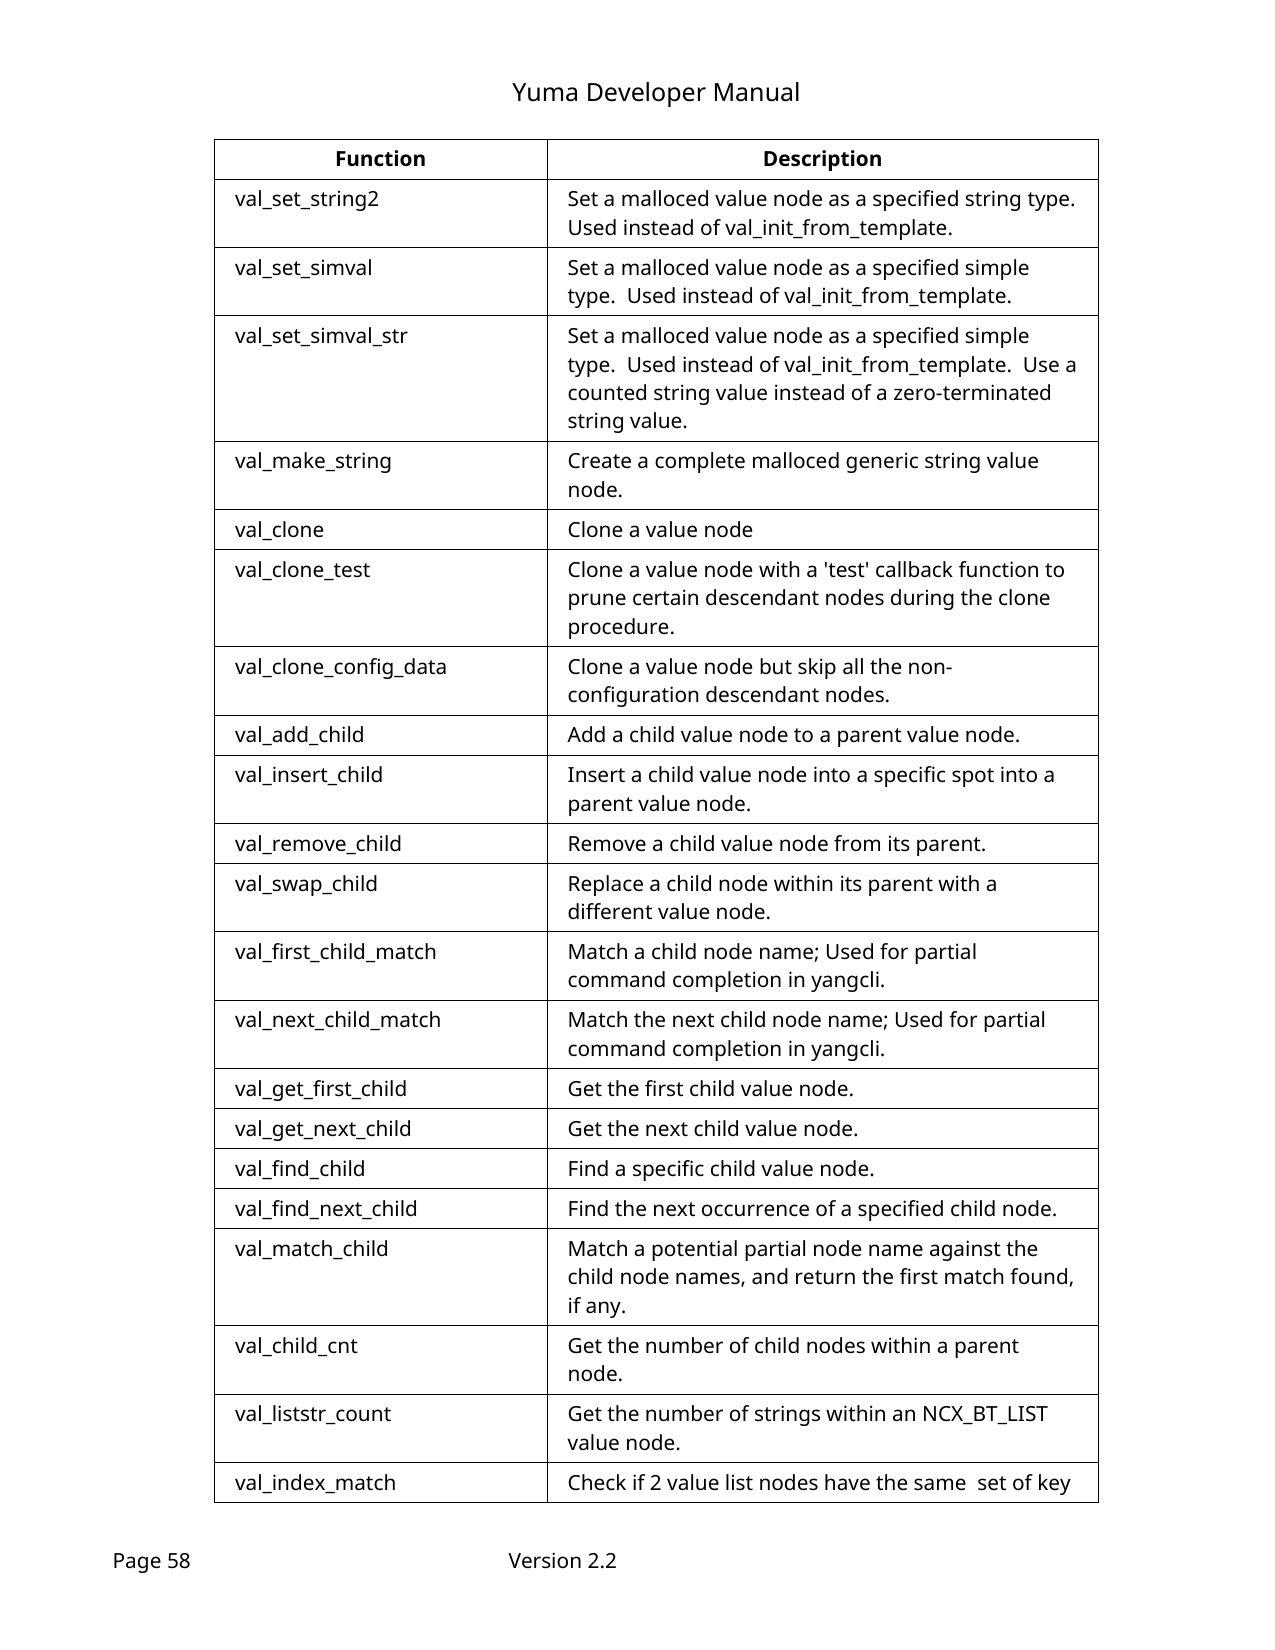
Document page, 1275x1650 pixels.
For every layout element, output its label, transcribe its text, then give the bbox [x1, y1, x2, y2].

table_cell Insert a child value node into a specific spot into a parent value node. [548, 756, 1098, 823]
table_cell val_index_match [215, 1463, 547, 1502]
table_header Function [215, 140, 547, 178]
table_cell val_clone_config_data [215, 647, 547, 714]
table_cell val_swap_child [215, 864, 547, 931]
table_cell Clone a value node with a 'test' callback function to prune certain descendant nodes during the clone procedure. [548, 550, 1098, 646]
table_cell val_get_next_child [215, 1109, 547, 1148]
table_cell Get the first child value node. [548, 1069, 1098, 1108]
table_cell Match a potential partial node name against the child node names, and return the first match found, if any. [548, 1229, 1098, 1325]
table_cell Remove a child value node from its parent. [548, 824, 1098, 863]
table_header Description [548, 140, 1098, 178]
table_cell Set a malloced value node as a specified simple type. Used instead of val_init_from_template. [548, 248, 1098, 315]
table_cell val_insert_child [215, 756, 547, 823]
table_cell Find a specific child value node. [548, 1149, 1098, 1188]
table_cell Find the next occurrence of a specified child node. [548, 1189, 1098, 1228]
table_cell Check if 2 value list nodes have the same set of key [548, 1463, 1098, 1502]
table_cell val_clone [215, 510, 547, 549]
table_cell Get the number of child nodes within a parent node. [548, 1326, 1098, 1393]
table_cell Match the next child node name; Used for partial command completion in yangcli. [548, 1001, 1098, 1068]
table_cell val_match_child [215, 1229, 547, 1325]
table_cell val_set_string2 [215, 180, 547, 247]
table_cell Match a child node name; Used for partial command completion in yangcli. [548, 932, 1098, 1000]
table_cell Add a child value node to a parent value node. [548, 716, 1098, 754]
table_cell val_liststr_count [215, 1395, 547, 1462]
table_cell Create a complete malloced generic string value node. [548, 442, 1098, 509]
table_cell val_get_first_child [215, 1069, 547, 1108]
table_cell Replace a child node within its parent with a different value node. [548, 864, 1098, 931]
table_cell val_find_next_child [215, 1189, 547, 1228]
table_cell val_clone_test [215, 550, 547, 646]
table_cell val_next_child_match [215, 1001, 547, 1068]
table_cell Set a malloced value node as a specified simple type. Used instead of val_init_from_template. Use a counted string value instead of a zero-terminated string value. [548, 316, 1098, 441]
table_cell val_remove_child [215, 824, 547, 863]
table_cell Get the number of strings within an NCX_BT_LIST value node. [548, 1395, 1098, 1462]
table_cell Get the next child value node. [548, 1109, 1098, 1148]
table_cell Clone a value node [548, 510, 1098, 549]
table_cell val_child_cnt [215, 1326, 547, 1393]
table_cell val_make_string [215, 442, 547, 509]
table_cell val_find_child [215, 1149, 547, 1188]
table_cell val_add_child [215, 716, 547, 754]
table_cell Set a malloced value node as a specified string type. Used instead of val_init_from_template. [548, 180, 1098, 247]
table_cell Clone a value node but skip all the non-configuration descendant nodes. [548, 647, 1098, 714]
table_cell val_first_child_match [215, 932, 547, 1000]
table_cell val_set_simval_str [215, 316, 547, 441]
table_cell val_set_simval [215, 248, 547, 315]
